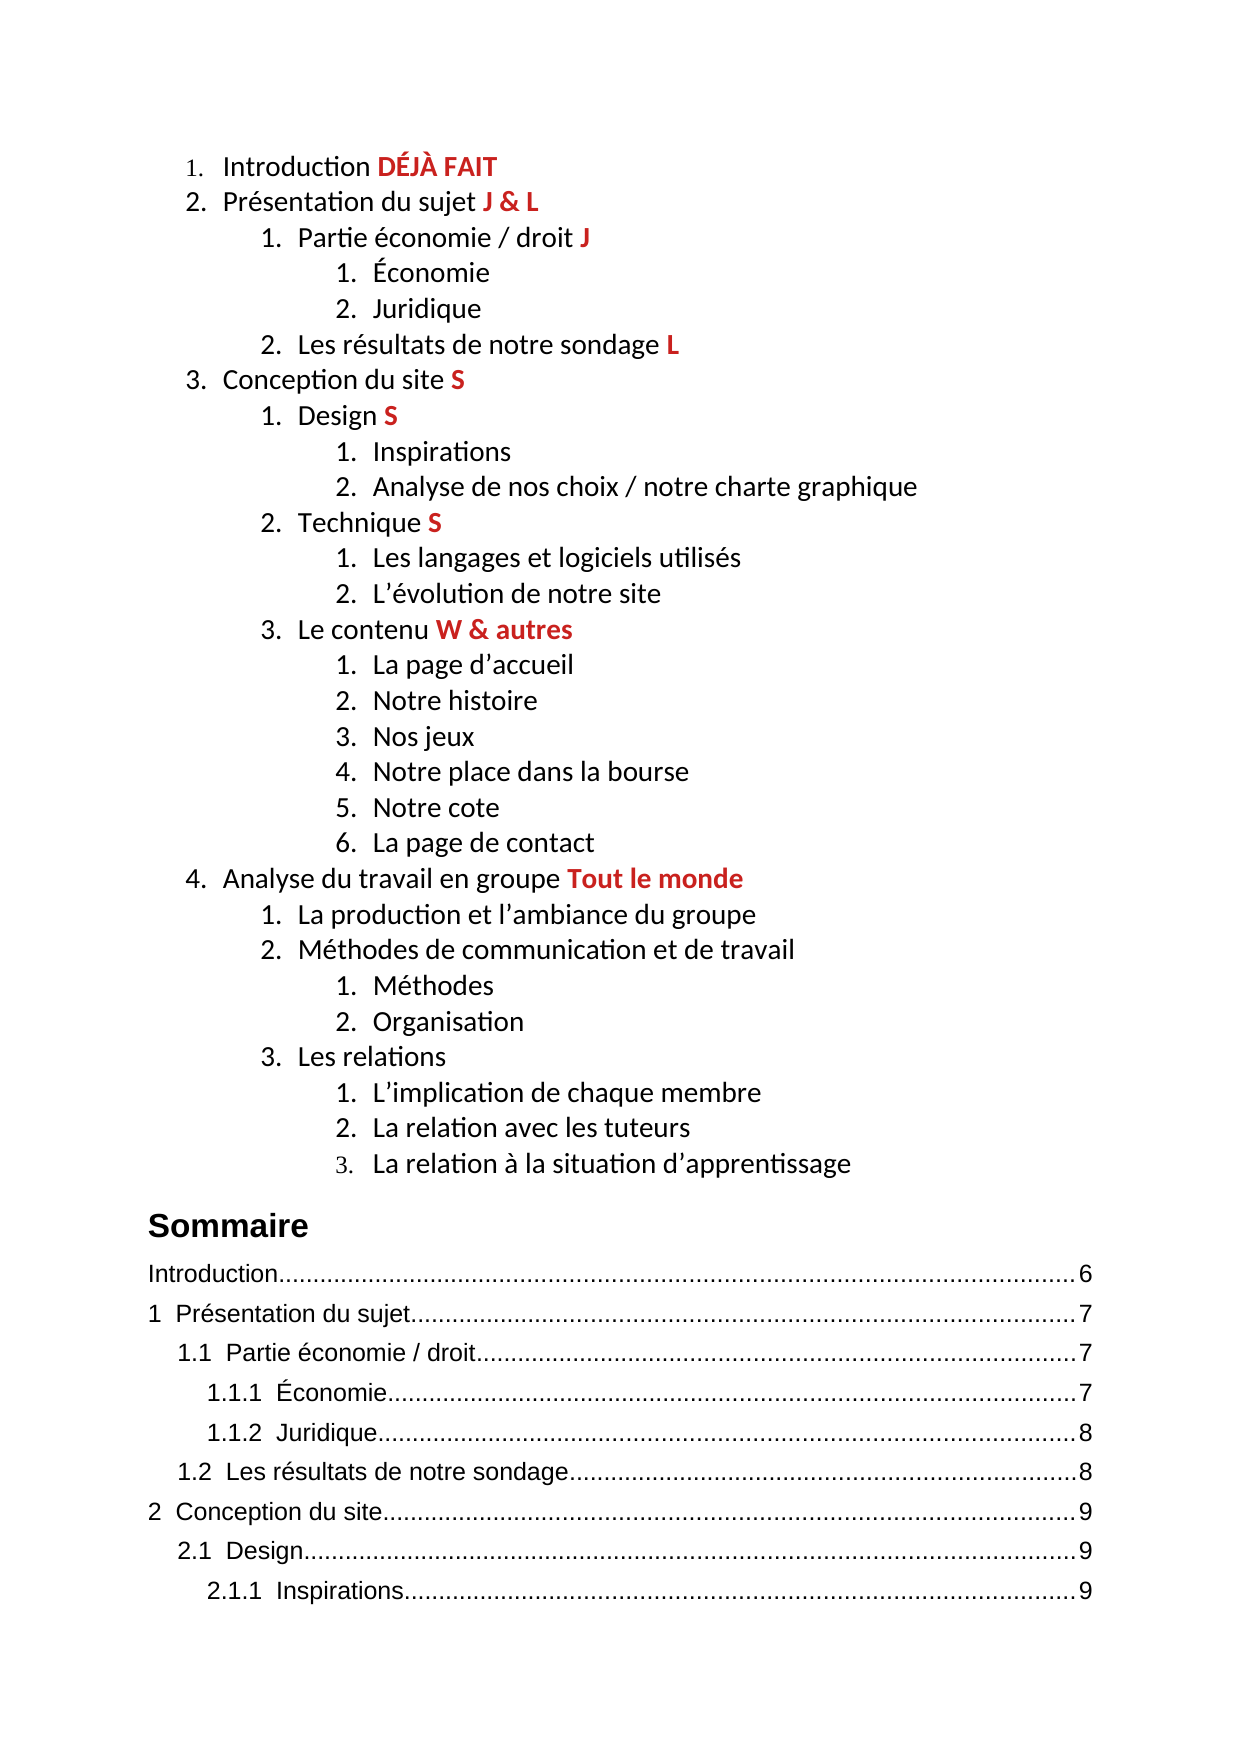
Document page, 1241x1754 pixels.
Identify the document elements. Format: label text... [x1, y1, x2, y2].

list Économie [335, 254, 1093, 290]
text 1.1.1 Économie 7 [207, 1378, 1093, 1407]
text 1.1 Partie économie / droit 7 [177, 1338, 1093, 1367]
list Technique S [260, 504, 1093, 539]
text 2.1.1 Inspirations 9 [207, 1576, 1093, 1605]
text 1.1.2 Juridique 8 [207, 1418, 1093, 1446]
list Design S [260, 397, 1093, 433]
list Notre place dans la bourse [335, 753, 1093, 789]
list La page de contact [335, 824, 1093, 860]
list Organisation [335, 1003, 1093, 1038]
list Méthodes [335, 967, 1093, 1003]
list L’évolution de notre site [335, 575, 1093, 611]
text 2 Conception du site 9 [148, 1497, 1093, 1526]
list Les langages et logiciels utilisés [335, 539, 1093, 575]
list Analyse de nos choix / notre charte graphique [335, 468, 1093, 504]
list La page d’accueil [335, 646, 1093, 682]
list La relation à la situation d’apprentissage [335, 1145, 1093, 1181]
list Partie économie / droit J [260, 219, 1093, 254]
list Les relations [260, 1038, 1093, 1074]
text 1 Présentation du sujet 7 [148, 1299, 1093, 1328]
text Introduction 6 [148, 1259, 1093, 1288]
list La relation avec les tuteurs [335, 1109, 1093, 1145]
list Juridique [335, 290, 1093, 326]
list Notre cote [335, 789, 1093, 824]
list Les résultats de notre sondage L [260, 326, 1093, 361]
list Introduction DÉJÀ FAIT [185, 148, 1093, 183]
list Notre histoire [335, 682, 1093, 718]
list Nos jeux [335, 718, 1093, 753]
subtitle Sommaire [148, 1206, 1093, 1244]
text 1.2 Les résultats de notre sondage 8 [177, 1457, 1093, 1486]
text 2.1 Design 9 [177, 1536, 1093, 1565]
list Analyse du travail en groupe Tout le monde [185, 860, 1093, 896]
list L’implication de chaque membre [335, 1074, 1093, 1109]
list Le contenu W & autres [260, 611, 1093, 646]
list Conception du site S [185, 361, 1093, 397]
list Présentation du sujet J & L [185, 183, 1093, 219]
list La production et l’ambiance du groupe [260, 896, 1093, 931]
list Inspirations [335, 433, 1093, 468]
list Méthodes de communication et de travail [260, 931, 1093, 967]
